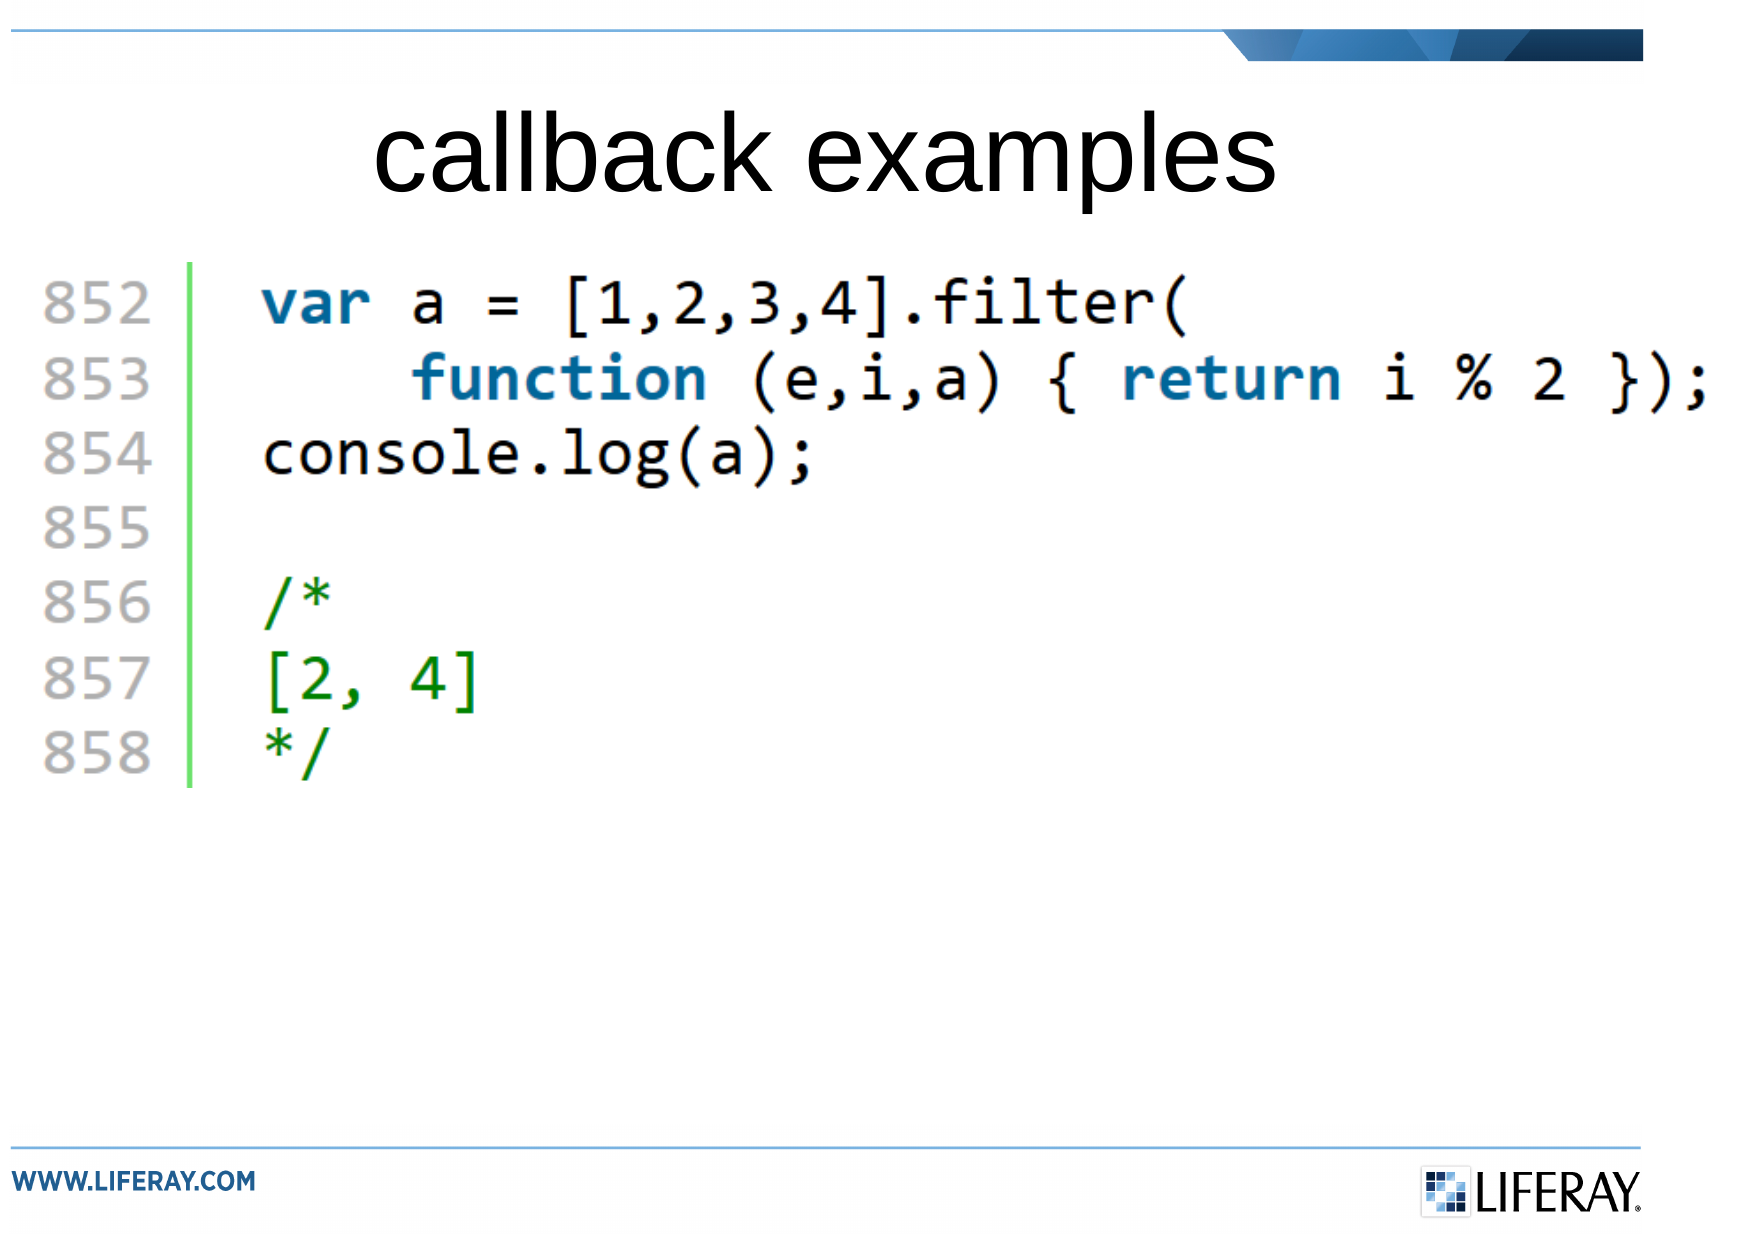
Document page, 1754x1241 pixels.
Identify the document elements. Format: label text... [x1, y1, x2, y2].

title callback examples [82, 49, 1571, 257]
picture [37, 262, 1721, 788]
picture [9, 1124, 1642, 1234]
picture [11, 0, 1644, 84]
